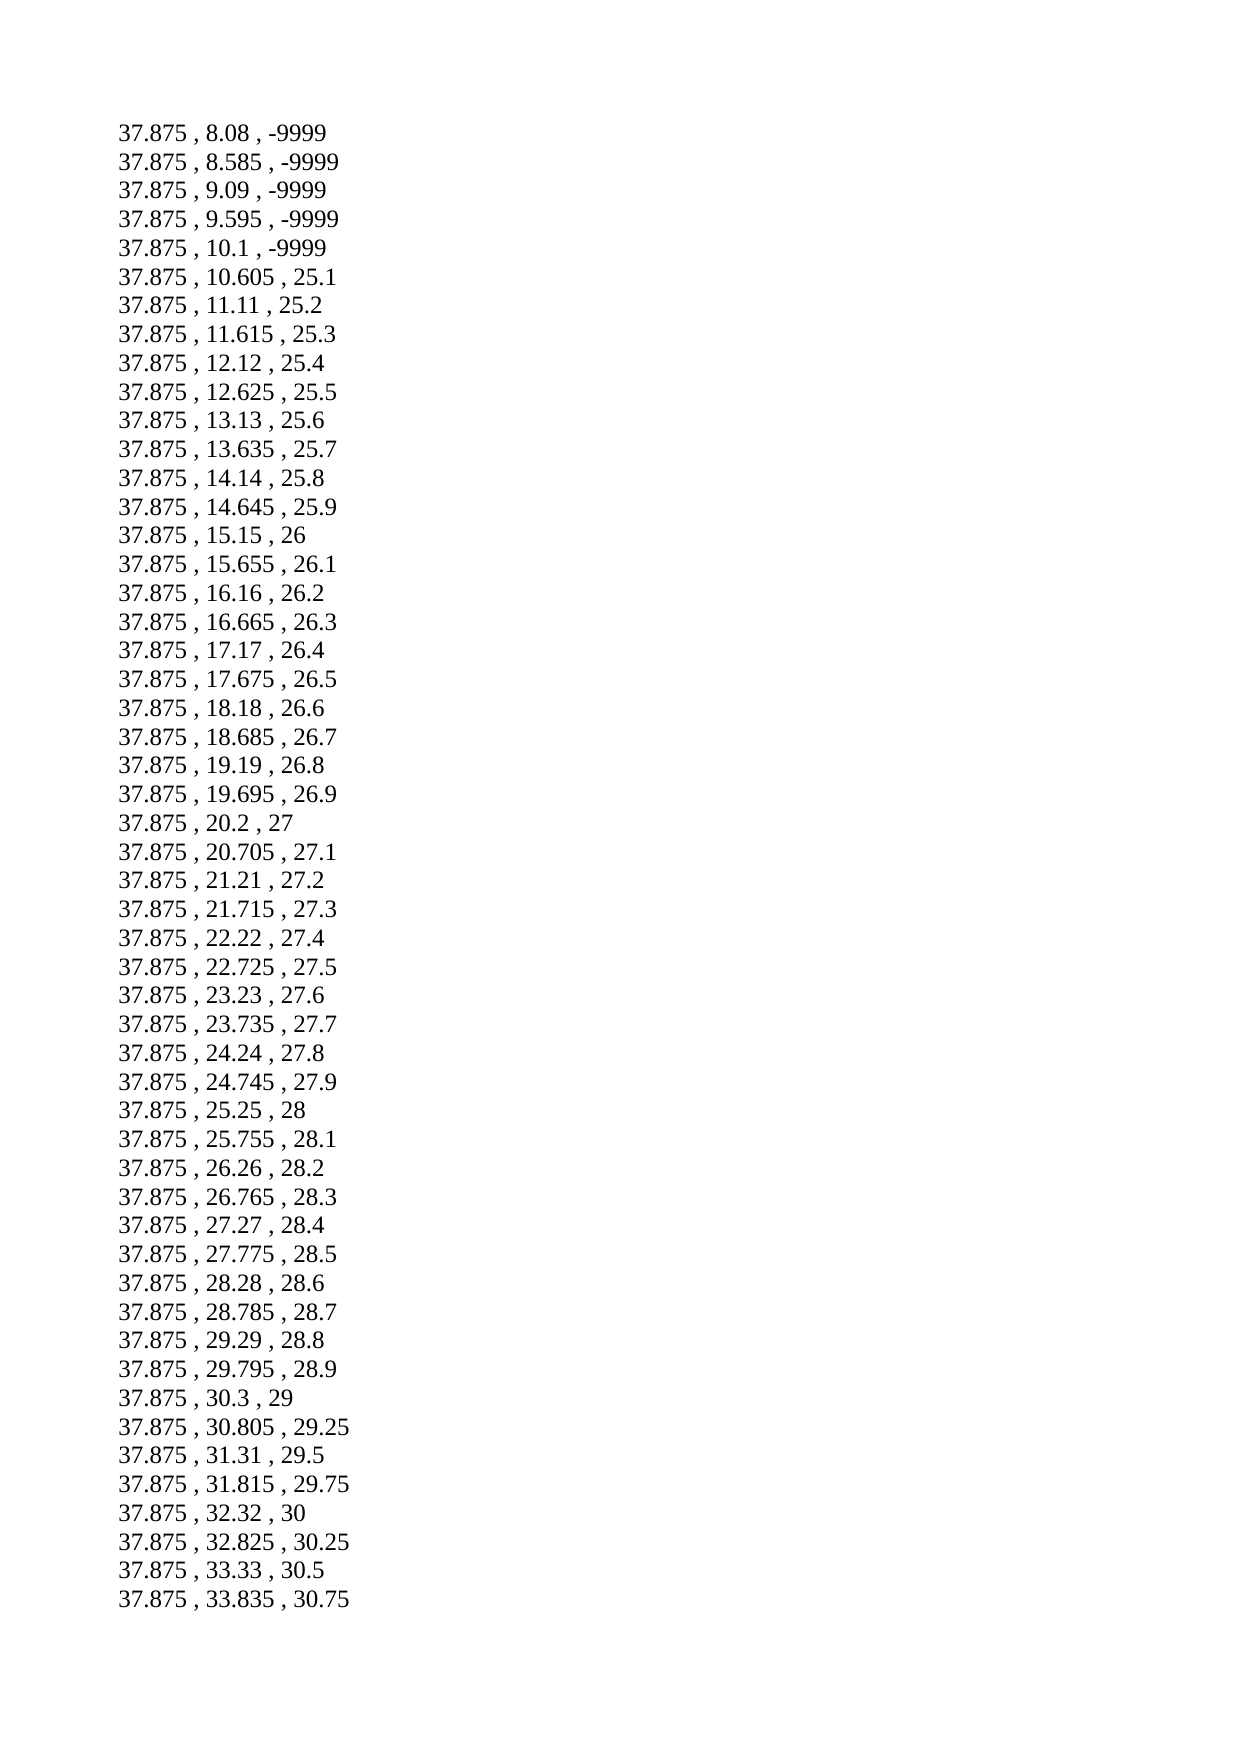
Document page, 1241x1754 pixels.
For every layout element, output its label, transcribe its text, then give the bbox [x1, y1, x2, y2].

text 37.875 , 19.19 , 26.8 [118, 751, 1122, 779]
text 37.875 , 10.1 , -9999 [118, 233, 1122, 262]
text 37.875 , 17.17 , 26.4 [118, 636, 1122, 664]
text 37.875 , 29.29 , 28.8 [118, 1326, 1122, 1354]
text 37.875 , 28.785 , 28.7 [118, 1297, 1122, 1326]
text 37.875 , 27.27 , 28.4 [118, 1211, 1122, 1239]
text 37.875 , 9.09 , -9999 [118, 176, 1122, 204]
text 37.875 , 14.14 , 25.8 [118, 463, 1122, 492]
text 37.875 , 15.655 , 26.1 [118, 549, 1122, 578]
text 37.875 , 11.615 , 25.3 [118, 319, 1122, 348]
text 37.875 , 8.585 , -9999 [118, 147, 1122, 176]
text 37.875 , 29.795 , 28.9 [118, 1354, 1122, 1383]
text 37.875 , 8.08 , -9999 [118, 118, 1122, 147]
text 37.875 , 20.2 , 27 [118, 808, 1122, 837]
text 37.875 , 31.815 , 29.75 [118, 1469, 1122, 1498]
text 37.875 , 23.735 , 27.7 [118, 1009, 1122, 1038]
text 37.875 , 21.21 , 27.2 [118, 866, 1122, 894]
text 37.875 , 22.725 , 27.5 [118, 952, 1122, 981]
text 37.875 , 9.595 , -9999 [118, 204, 1122, 233]
text 37.875 , 19.695 , 26.9 [118, 779, 1122, 808]
text 37.875 , 28.28 , 28.6 [118, 1268, 1122, 1297]
text 37.875 , 18.685 , 26.7 [118, 722, 1122, 751]
text 37.875 , 17.675 , 26.5 [118, 664, 1122, 693]
text 37.875 , 13.635 , 25.7 [118, 434, 1122, 463]
text 37.875 , 25.25 , 28 [118, 1096, 1122, 1124]
text 37.875 , 24.24 , 27.8 [118, 1038, 1122, 1067]
text 37.875 , 33.835 , 30.75 [118, 1584, 1122, 1613]
text 37.875 , 26.765 , 28.3 [118, 1182, 1122, 1211]
text 37.875 , 25.755 , 28.1 [118, 1124, 1122, 1153]
text 37.875 , 32.32 , 30 [118, 1498, 1122, 1527]
text 37.875 , 26.26 , 28.2 [118, 1153, 1122, 1182]
text 37.875 , 31.31 , 29.5 [118, 1441, 1122, 1469]
text 37.875 , 13.13 , 25.6 [118, 406, 1122, 434]
text 37.875 , 23.23 , 27.6 [118, 981, 1122, 1009]
text 37.875 , 12.12 , 25.4 [118, 348, 1122, 377]
text 37.875 , 12.625 , 25.5 [118, 377, 1122, 406]
text 37.875 , 32.825 , 30.25 [118, 1527, 1122, 1556]
text 37.875 , 14.645 , 25.9 [118, 492, 1122, 521]
text 37.875 , 27.775 , 28.5 [118, 1239, 1122, 1268]
text 37.875 , 18.18 , 26.6 [118, 693, 1122, 722]
text 37.875 , 11.11 , 25.2 [118, 291, 1122, 319]
text 37.875 , 30.805 , 29.25 [118, 1412, 1122, 1441]
text 37.875 , 20.705 , 27.1 [118, 837, 1122, 866]
text 37.875 , 15.15 , 26 [118, 521, 1122, 549]
text 37.875 , 30.3 , 29 [118, 1383, 1122, 1412]
text 37.875 , 21.715 , 27.3 [118, 894, 1122, 923]
text 37.875 , 22.22 , 27.4 [118, 923, 1122, 952]
text 37.875 , 33.33 , 30.5 [118, 1556, 1122, 1584]
text 37.875 , 24.745 , 27.9 [118, 1067, 1122, 1096]
text 37.875 , 16.16 , 26.2 [118, 578, 1122, 607]
text 37.875 , 10.605 , 25.1 [118, 262, 1122, 291]
text 37.875 , 16.665 , 26.3 [118, 607, 1122, 636]
